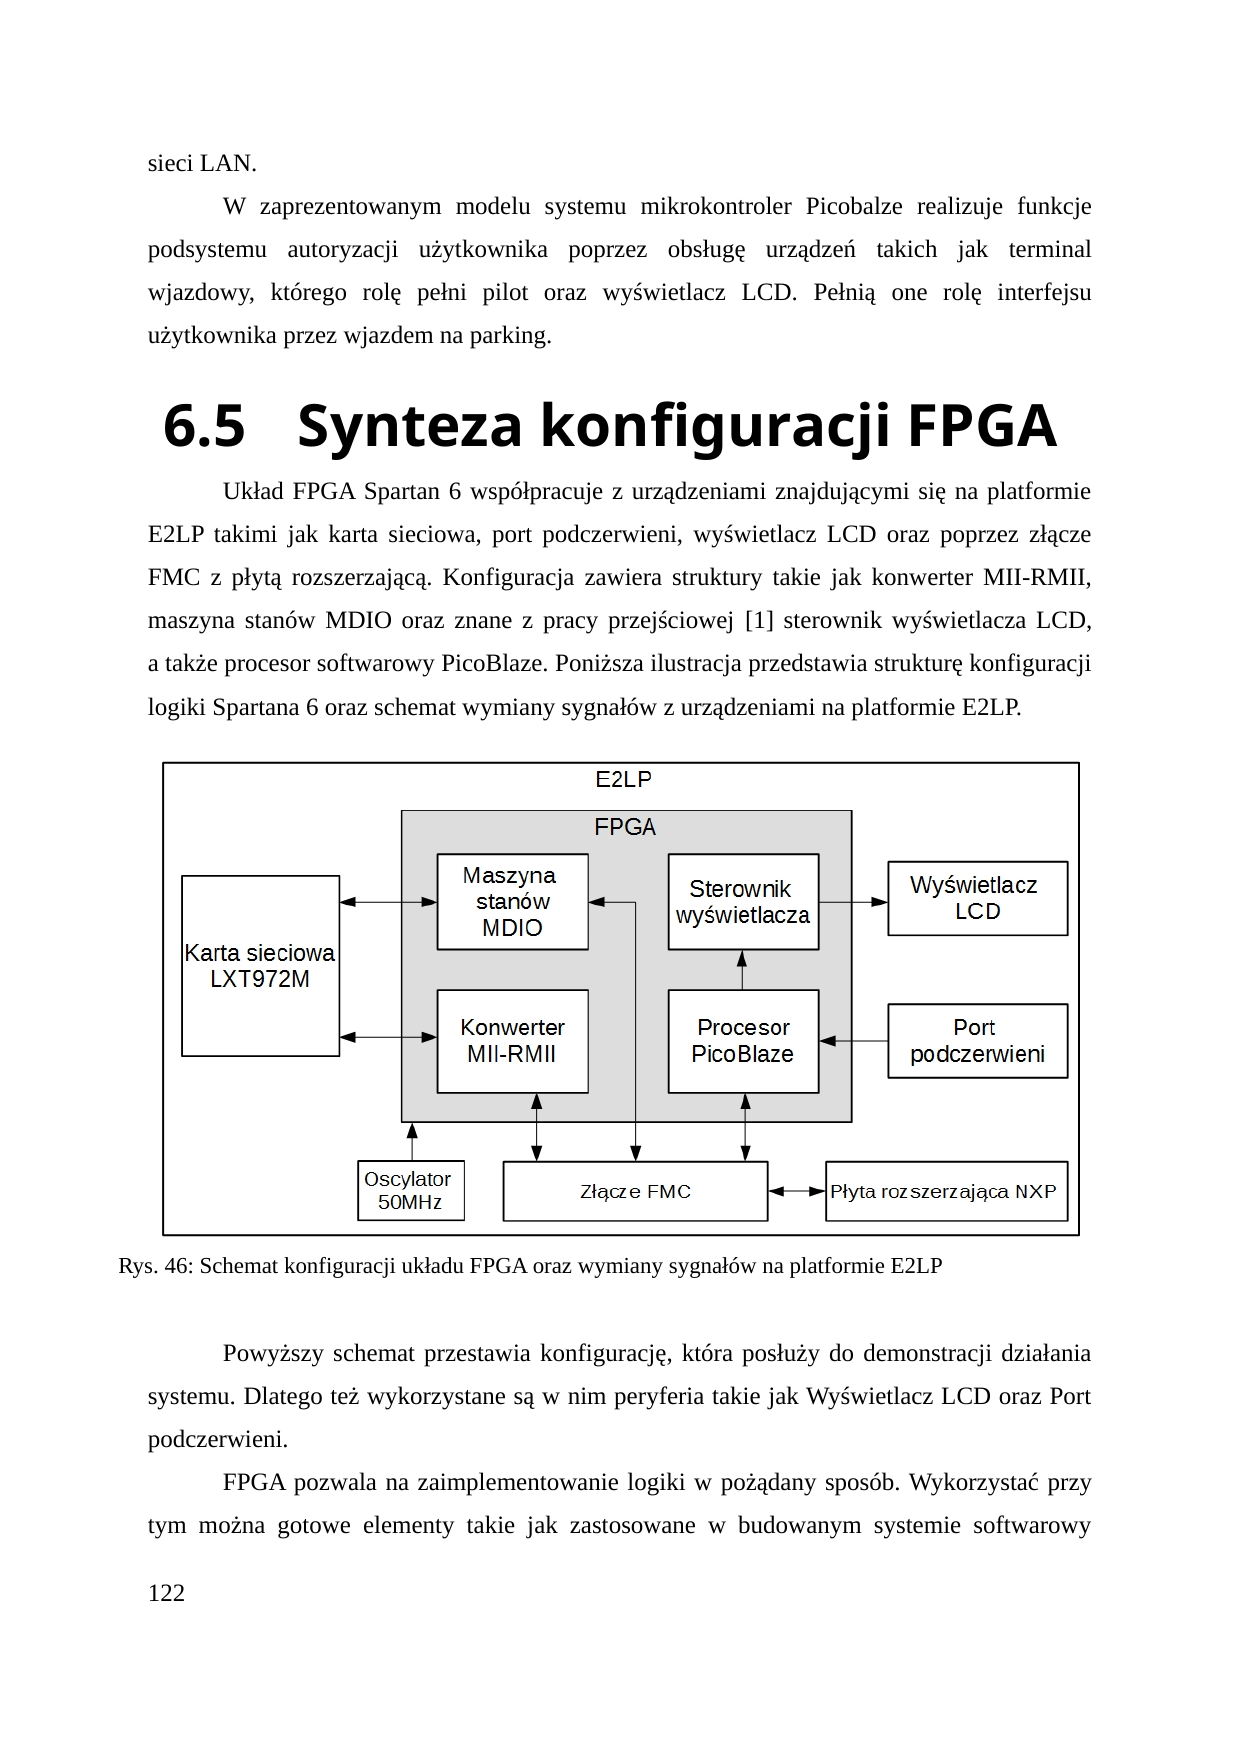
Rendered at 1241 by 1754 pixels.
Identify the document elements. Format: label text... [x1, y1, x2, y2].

text Układ FPGA Spartan 6 współpracuje z urządzeniami znajdującymi się na platformie E2LP takimi jak karta sieciowa, port podczerwieni, wyświetlacz LCD oraz poprzez złącze FMC z płytą rozszerzającą. Konfiguracja zawiera struktury takie jak konwerter MII-RMII, maszyna stanów MDIO oraz znane z pracy przejściowej [1] sterownik wyświetlacza LCD, a także procesor softwarowy PicoBlaze. Poniższa ilustracja przedstawia strukturę konfiguracji logiki Spartana 6 oraz schemat wymiany sygnałów z urządzeniami na platformie E2LP. [148, 476, 1093, 720]
text Powyższy schemat przestawia konfigurację, która posłuży do demonstracji działania systemu. Dlatego też wykorzystane są w nim peryferia takie jak Wyświetlacz LCD oraz Port podczerwieni. [148, 1338, 1093, 1453]
text sieci LAN. [148, 148, 1093, 176]
text Rys. 46: Schemat konfiguracji układu FPGA oraz wymiany sygnałów na platformie E2LP [118, 1253, 1122, 1279]
subtitle Synteza konfiguracji FPGA [148, 384, 1093, 463]
picture [155, 747, 1085, 1253]
text FPGA pozwala na zaimplementowanie logiki w pożądany sposób. Wykorzystać przy tym można gotowe elementy takie jak zastosowane w budowanym systemie softwarowy [148, 1467, 1093, 1539]
text W zaprezentowanym modelu systemu mikrokontroler Picobalze realizuje funkcje podsystemu autoryzacji użytkownika poprzez obsługę urządzeń takich jak terminal wjazdowy, którego rolę pełni pilot oraz wyświetlacz LCD. Pełnią one rolę interfejsu użytkownika przez wjazdem na parking. [148, 191, 1093, 349]
